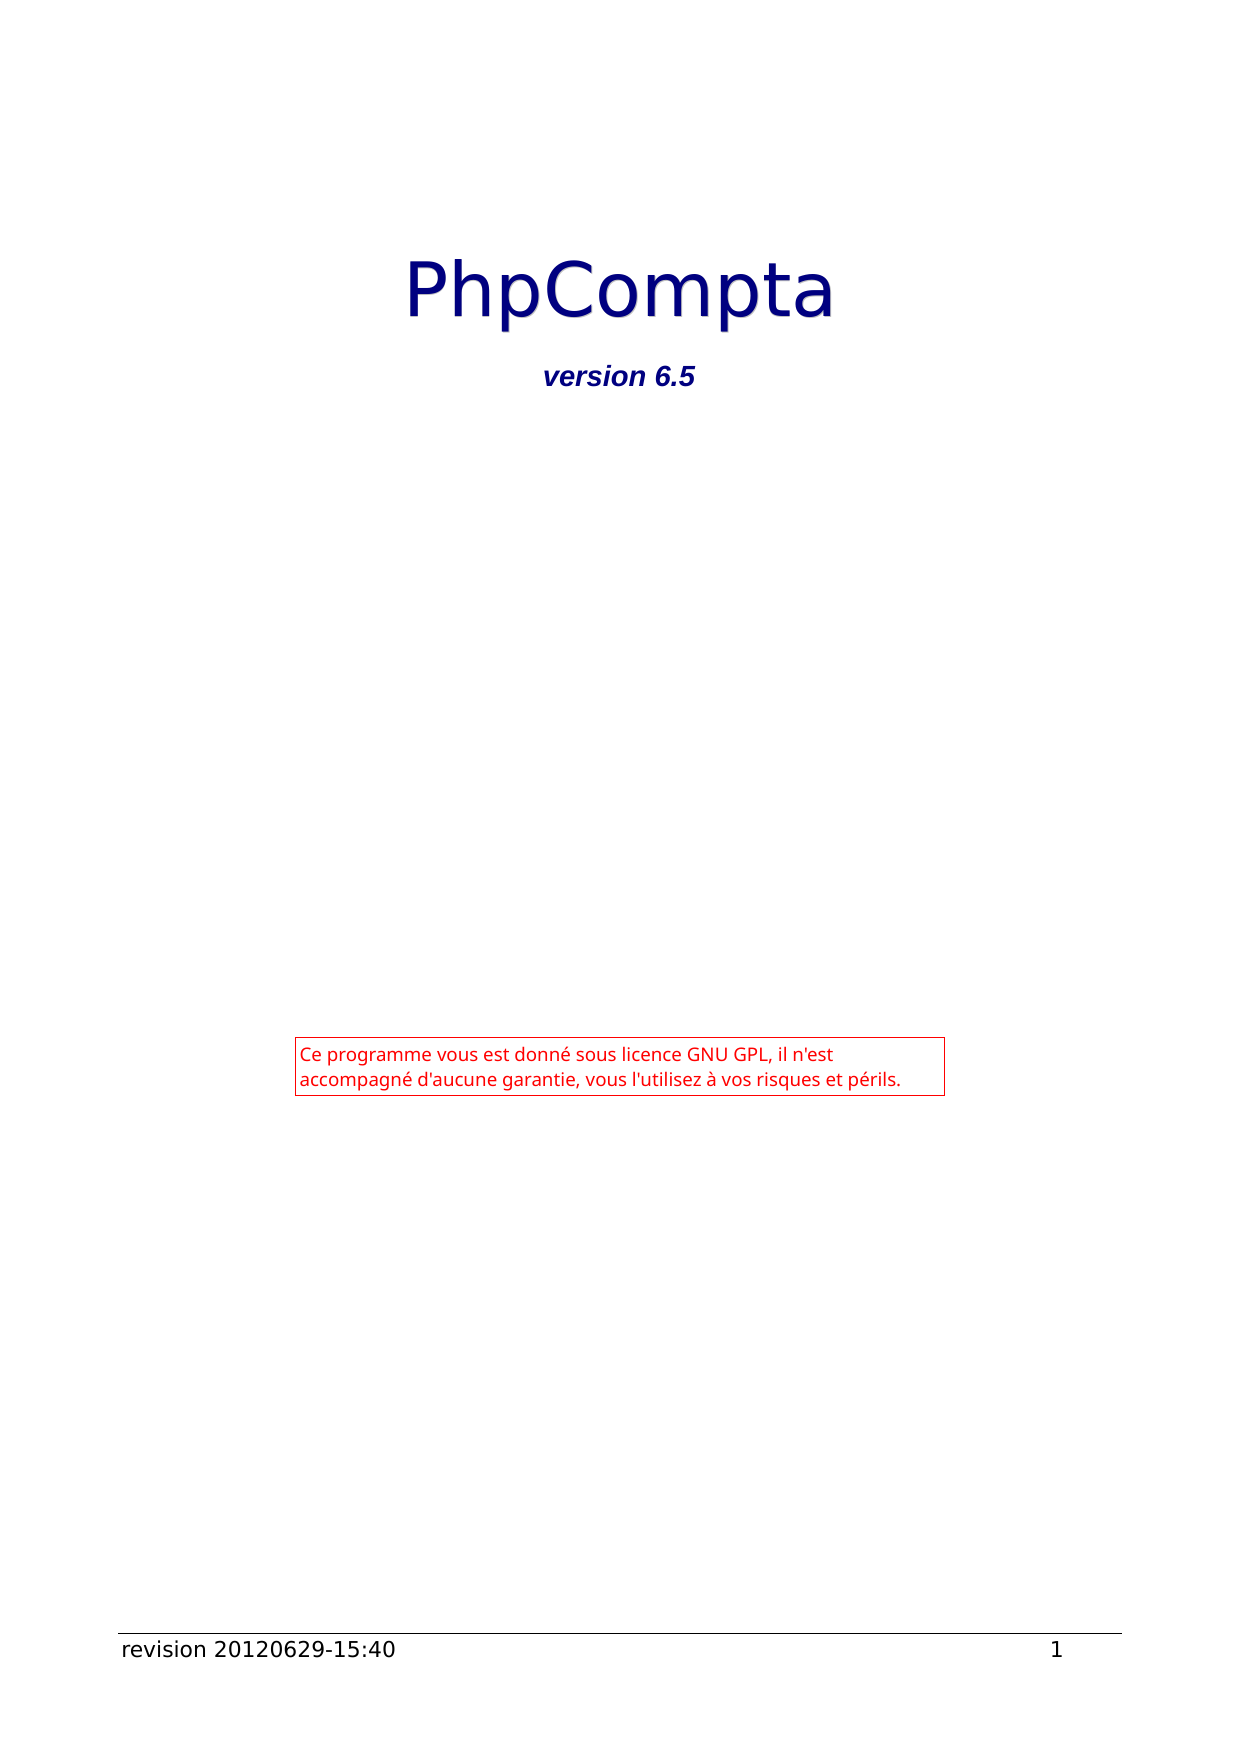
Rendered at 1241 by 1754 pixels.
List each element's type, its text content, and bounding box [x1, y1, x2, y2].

title PhpCompta [118, 247, 1122, 334]
subtitle version 6.5 [118, 359, 1122, 393]
text Ce programme vous est donné sous licence GNU GPL, il n'est accompagné d'aucune garantie, vous l'utilisez à vos risques et périls. [296, 1038, 944, 1095]
